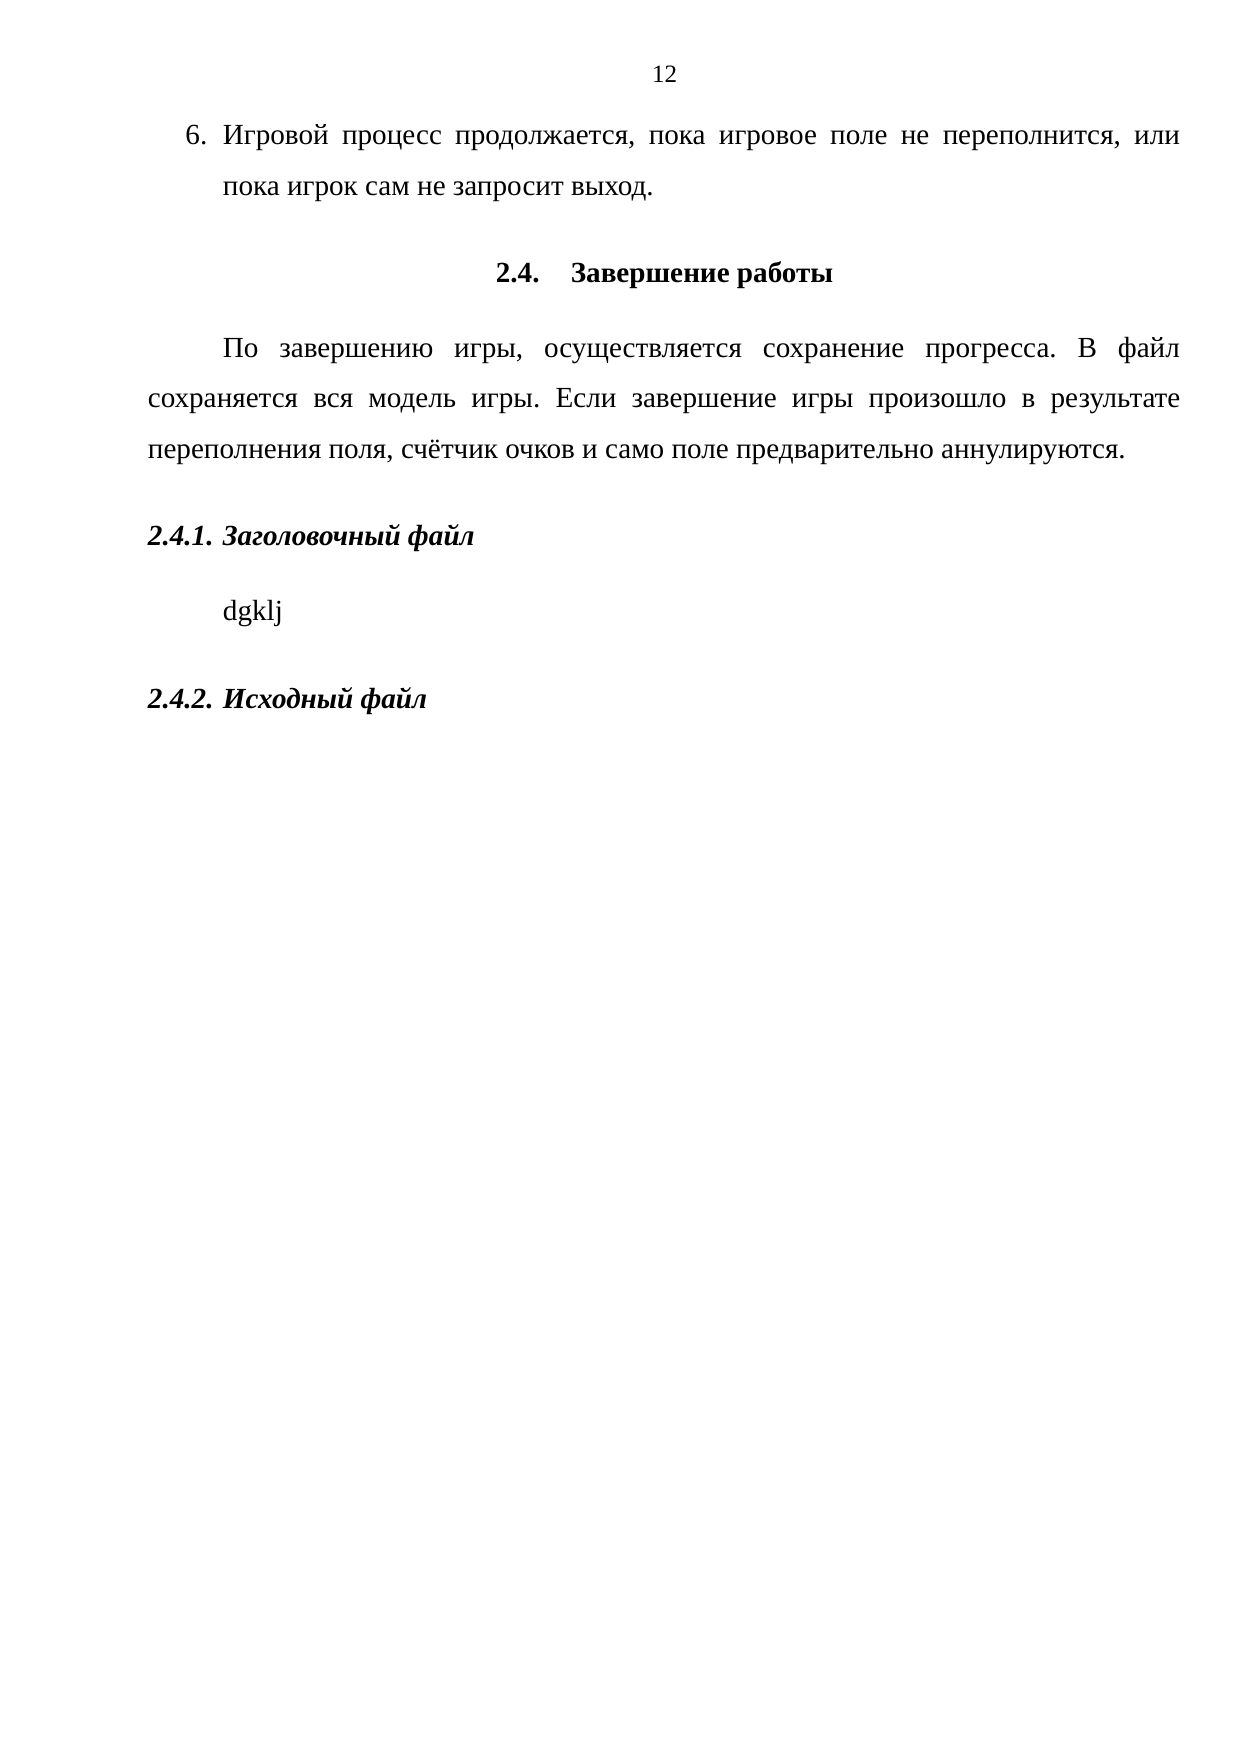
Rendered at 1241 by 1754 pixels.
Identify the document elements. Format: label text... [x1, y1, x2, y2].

subtitle Исходный файл [148, 681, 1181, 714]
subtitle Заголовочный файл [148, 518, 1181, 552]
text dgklj [148, 593, 1181, 627]
text По завершению игры, осуществляется сохранение прогресса. В файл сохраняется вся модель игры. Если завершение игры произошло в результате переполнения поля, счётчик очков и само поле предварительно аннулируются. [148, 330, 1181, 464]
list Игровой процесс продолжается, пока игровое поле не переполнится, или пока игрок сам не запросит выход. [185, 117, 1181, 201]
subtitle Завершение работы [148, 255, 1181, 289]
